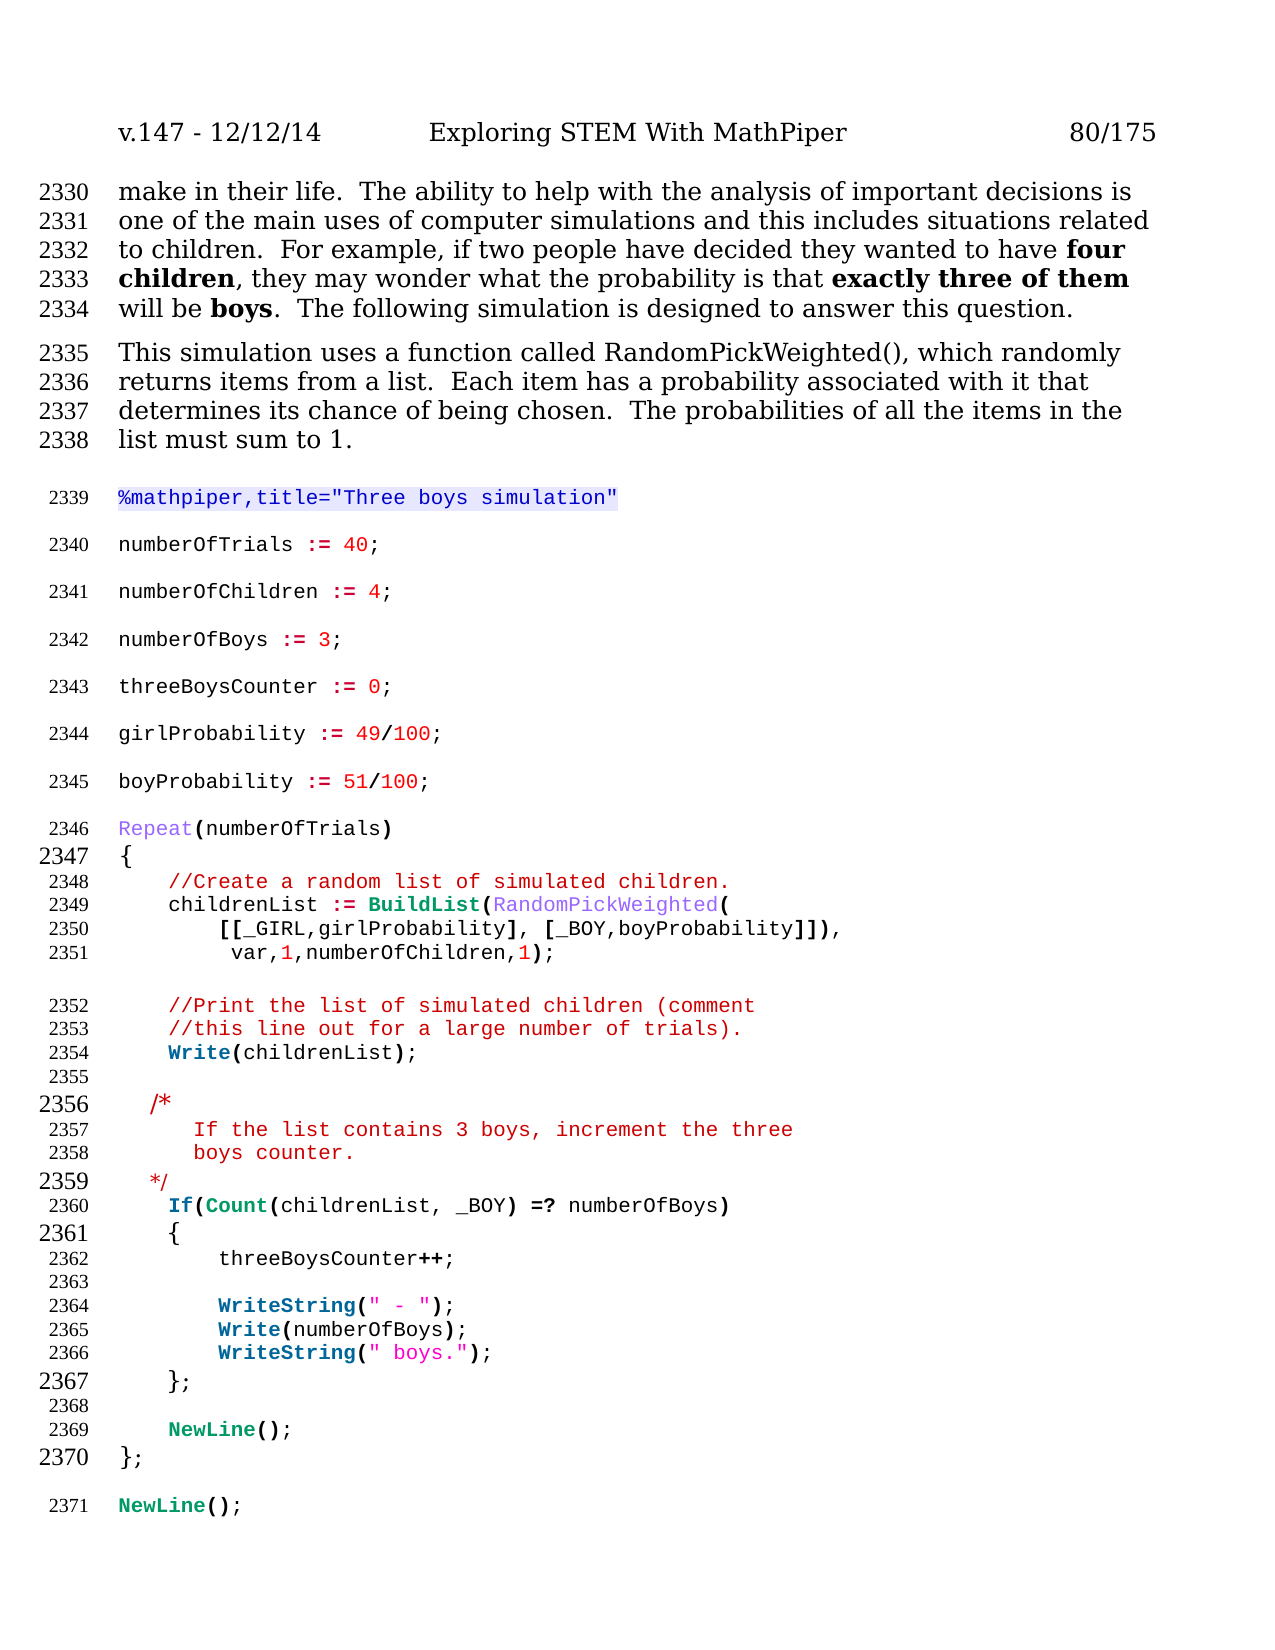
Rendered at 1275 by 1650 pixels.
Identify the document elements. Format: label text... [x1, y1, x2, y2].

text numberOfBoys := 3; [118, 629, 1157, 652]
text make in their life. The ability to help with the analysis of important decisions is one of the main uses of computer simulations and this includes situations related to children. For example, if two people have decided they wanted to have four children, they may wonder what the probability is that exactly three of them will be boys. The following simulation is designed to answer this question. [118, 177, 1157, 323]
text WriteString(" - "); [118, 1295, 1157, 1319]
text %mathpiper,title="Three boys simulation" [118, 487, 1157, 511]
text /* [118, 1089, 1157, 1118]
text This simulation uses a function called RandomPickWeighted(), which randomly returns items from a list. Each item has a probability associated with it that determines its chance of being chosen. The probabilities of all the items in the list must sum to 1. [118, 338, 1157, 455]
text boyProbability := 51/100; [118, 771, 1157, 794]
text var,1,numberOfChildren,1); [118, 942, 1157, 965]
text NewLine(); [118, 1495, 1157, 1519]
text */ [118, 1166, 1157, 1195]
text }; [118, 1442, 1157, 1472]
text { [118, 842, 1157, 871]
text }; [118, 1366, 1157, 1395]
text Repeat(numberOfTrials) [118, 818, 1157, 842]
text [[_GIRL,girlProbability], [_BOY,boyProbability]]), [118, 918, 1157, 942]
text Write(numberOfBoys); [118, 1319, 1157, 1342]
text { [118, 1219, 1157, 1248]
text If(Count(childrenList, _BOY) =? numberOfBoys) [118, 1195, 1157, 1219]
text //Print the list of simulated children (comment [118, 995, 1157, 1018]
text //Create a random list of simulated children. [118, 871, 1157, 894]
text childrenList := BuildList(RandomPickWeighted( [118, 894, 1157, 918]
text //this line out for a large number of trials). [118, 1018, 1157, 1042]
text numberOfChildren := 4; [118, 581, 1157, 605]
text threeBoysCounter := 0; [118, 676, 1157, 700]
text threeBoysCounter++; [118, 1248, 1157, 1271]
text girlProbability := 49/100; [118, 723, 1157, 747]
text boys counter. [118, 1142, 1157, 1166]
text If the list contains 3 boys, increment the three [118, 1118, 1157, 1142]
text numberOfTrials := 40; [118, 534, 1157, 558]
text NewLine(); [118, 1419, 1157, 1442]
text WriteString(" boys."); [118, 1342, 1157, 1366]
text Write(childrenList); [118, 1042, 1157, 1066]
